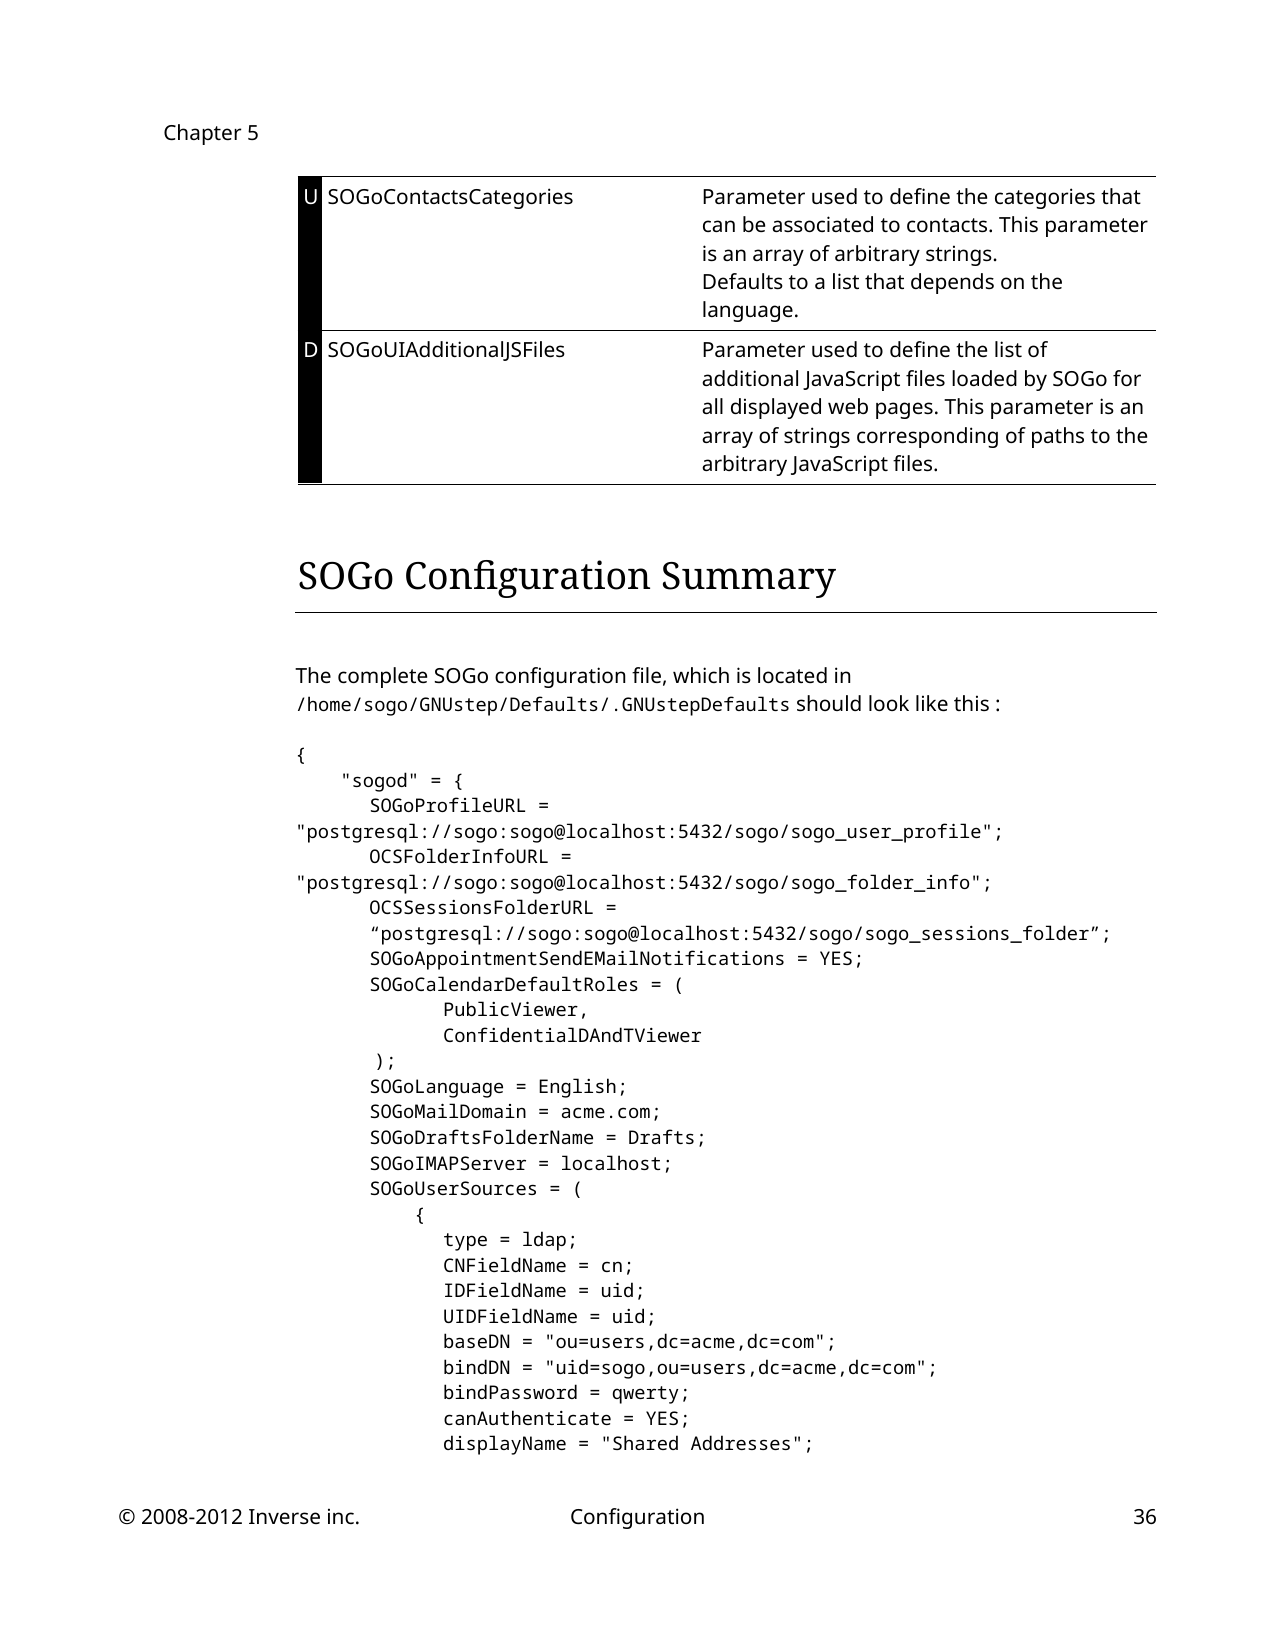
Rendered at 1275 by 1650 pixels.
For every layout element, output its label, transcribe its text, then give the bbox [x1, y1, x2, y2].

text CNFieldName = cn; [295, 1252, 1157, 1277]
text ConfidentialDAndTViewer [295, 1022, 1157, 1048]
subtitle SOGo Configuration Summary [295, 549, 1157, 612]
text "sogod" = { [295, 767, 1157, 793]
text SOGoCalendarDefaultRoles = ( [295, 971, 1157, 997]
text OCSSessionsFolderURL = “postgresql://sogo:sogo@localhost:5432/sogo/sogo_sessions_folder”; [295, 895, 1157, 946]
table_cell SOGoContactsCategories [322, 177, 696, 330]
text The complete SOGo configuration file, which is located in /home/sogo/GNUstep/Defaults/.GNUstepDefaults should look like this : [295, 661, 1157, 718]
text { [295, 1201, 1157, 1226]
text canAuthenticate = YES; [295, 1405, 1157, 1431]
text SOGoIMAPServer = localhost; [295, 1150, 1157, 1175]
text UIDFieldName = uid; [295, 1303, 1157, 1328]
text type = ldap; [295, 1226, 1157, 1252]
table_cell Parameter used to define the categories that can be associated to contacts. This parameter is an array of arbitrary strings. Defaults to a list that depends on the language. [696, 177, 1156, 330]
text SOGoUserSources = ( [295, 1175, 1157, 1201]
text baseDN = "ou=users,dc=acme,dc=com"; [295, 1328, 1157, 1354]
table_cell D [298, 331, 322, 483]
text IDFieldName = uid; [295, 1277, 1157, 1303]
text bindDN = "uid=sogo,ou=users,dc=acme,dc=com"; [295, 1354, 1157, 1379]
text SOGoLanguage = English; [295, 1073, 1157, 1099]
text SOGoMailDomain = acme.com; [295, 1099, 1157, 1124]
table_cell Parameter used to define the list of additional JavaScript files loaded by SOGo for all displayed web pages. This parameter is an array of strings corresponding of paths to the arbitrary JavaScript files. [696, 331, 1156, 483]
text OCSFolderInfoURL = "postgresql://sogo:sogo@localhost:5432/sogo/sogo_folder_info"; [295, 844, 1157, 895]
text PublicViewer, [295, 997, 1157, 1022]
text bindPassword = qwerty; [295, 1379, 1157, 1405]
text SOGoProfileURL = "postgresql://sogo:sogo@localhost:5432/sogo/sogo_user_profile"; [295, 793, 1157, 844]
text SOGoAppointmentSendEMailNotifications = YES; [295, 946, 1157, 971]
text ); [295, 1048, 1157, 1073]
text SOGoDraftsFolderName = Drafts; [295, 1124, 1157, 1150]
table_cell SOGoUIAdditionalJSFiles [322, 331, 696, 483]
text displayName = "Shared Addresses"; [295, 1431, 1157, 1456]
table_cell U [298, 177, 322, 330]
text { [295, 742, 1157, 767]
